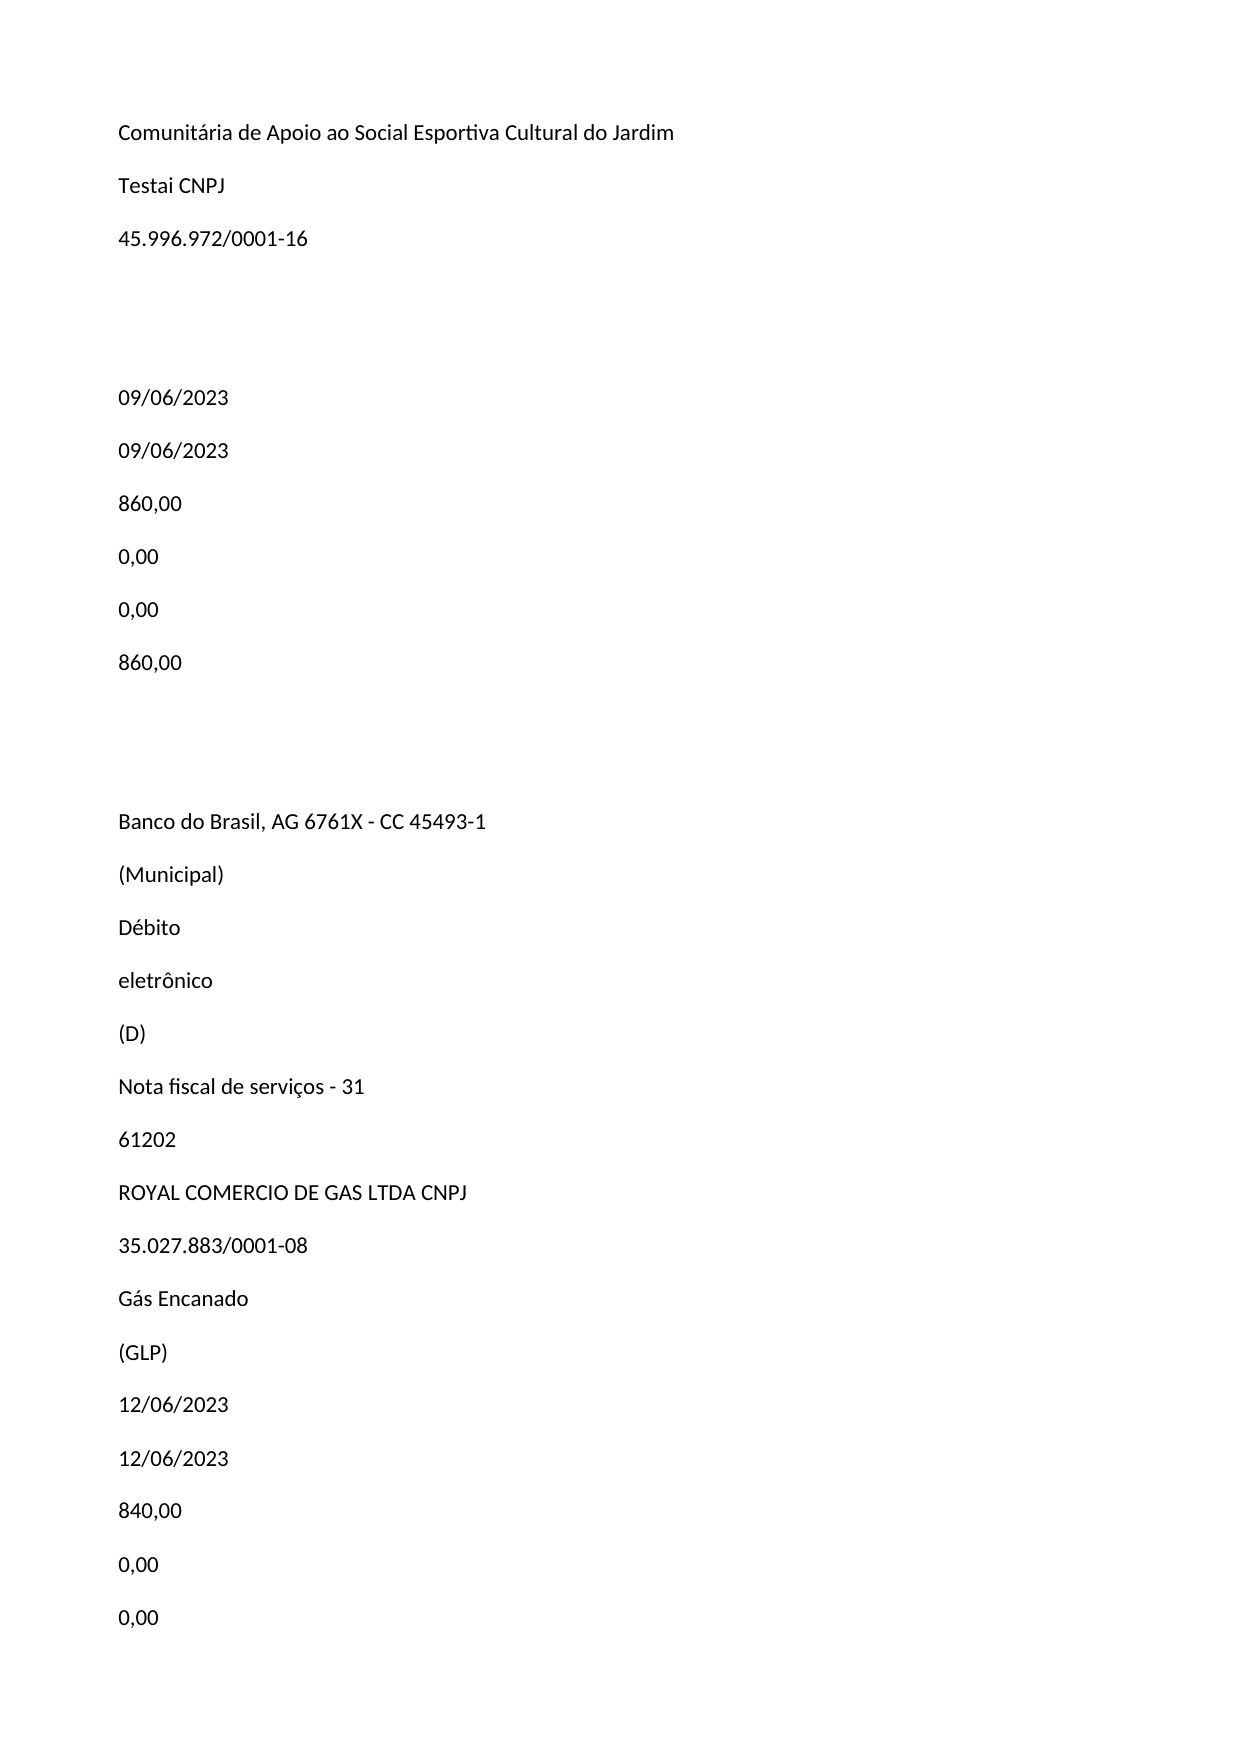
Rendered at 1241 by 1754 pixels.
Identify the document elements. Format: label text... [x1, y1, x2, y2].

text 35.027.883/0001-08 [118, 1232, 1122, 1259]
text 860,00 [118, 489, 1122, 517]
text Gás Encanado [118, 1284, 1122, 1313]
text 0,00 [118, 1550, 1122, 1578]
text 09/06/2023 [118, 383, 1122, 411]
text Débito [118, 913, 1122, 941]
text 860,00 [118, 648, 1122, 676]
text eletrônico [118, 966, 1122, 994]
text 12/06/2023 [118, 1391, 1122, 1419]
text Comunitária de Apoio ao Social Esportiva Cultural do Jardim [118, 118, 1122, 146]
text 0,00 [118, 1603, 1122, 1631]
text Nota fiscal de serviços - 31 [118, 1072, 1122, 1101]
text ROYAL COMERCIO DE GAS LTDA CNPJ [118, 1178, 1122, 1207]
text 45.996.972/0001-16 [118, 224, 1122, 252]
text 0,00 [118, 595, 1122, 623]
text 0,00 [118, 542, 1122, 570]
text 12/06/2023 [118, 1444, 1122, 1472]
text 840,00 [118, 1497, 1122, 1525]
text (GLP) [118, 1338, 1122, 1366]
text 61202 [118, 1126, 1122, 1153]
text Banco do Brasil, AG 6761X - CC 45493-1 [118, 807, 1122, 835]
text Testai CNPJ [118, 171, 1122, 199]
text (D) [118, 1019, 1122, 1047]
text (Municipal) [118, 860, 1122, 888]
text 09/06/2023 [118, 436, 1122, 464]
